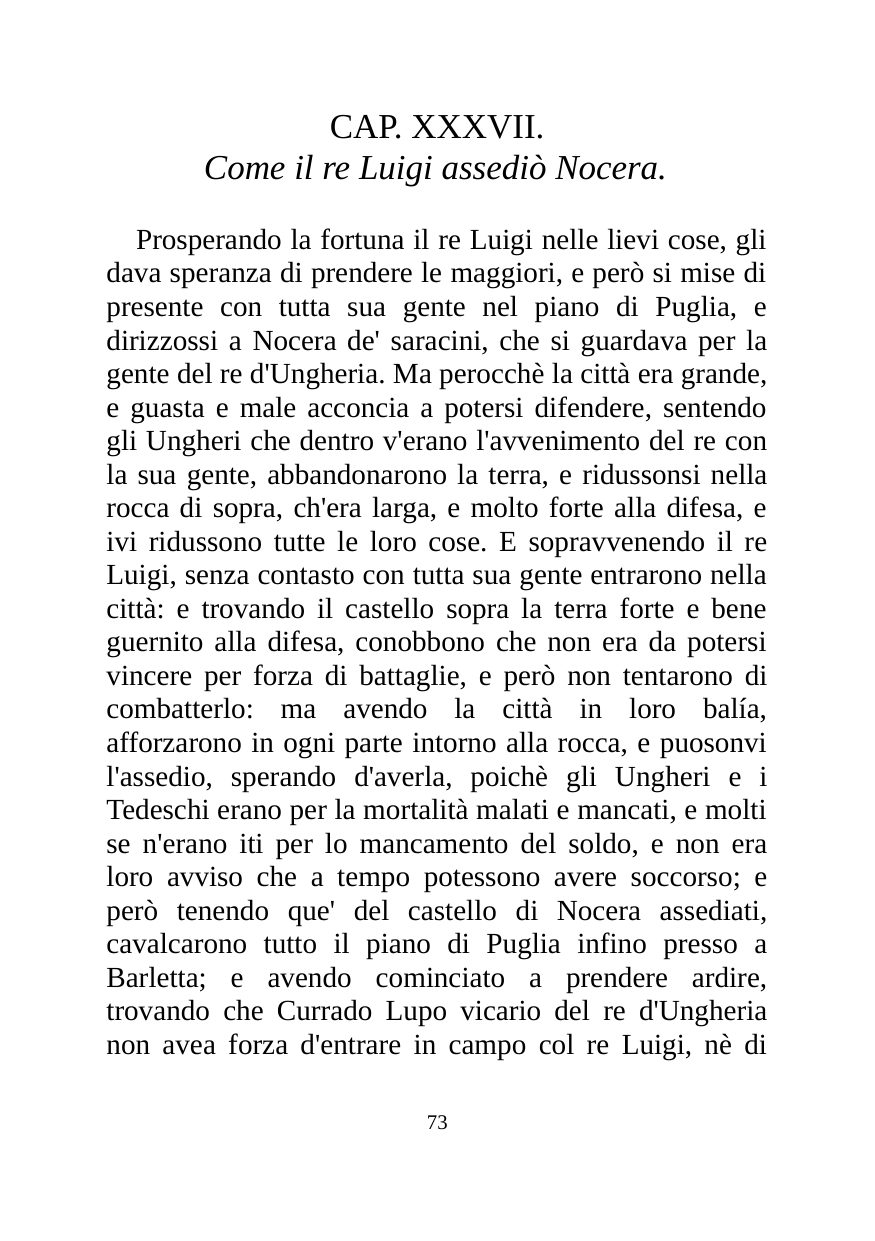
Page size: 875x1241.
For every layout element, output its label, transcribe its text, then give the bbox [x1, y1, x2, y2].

subtitle CAP. XXXVII. Come il re Luigi assediò Nocera. [106, 106, 768, 187]
text Prosperando la fortuna il re Luigi nelle lievi cose, gli dava speranza di prendere le maggiori, e però si mise di presente con tutta sua gente nel piano di Puglia, e dirizzossi a Nocera de' saracini, che si guardava per la gente del re d'Ungheria. Ma perocchè la città era grande, e guasta e male acconcia a potersi difendere, sentendo gli Ungheri che dentro v'erano l'avvenimento del re con la sua gente, abbandonarono la terra, e ridussonsi nella rocca di sopra, ch'era larga, e molto forte alla difesa, e ivi ridussono tutte le loro cose. E sopravvenendo il re Luigi, senza contasto con tutta sua gente entrarono nella città: e trovando il castello sopra la terra forte e bene guernito alla difesa, conobbono che non era da potersi vincere per forza di battaglie, e però non tentarono di combatterlo: ma avendo la città in loro balía, afforzarono in ogni parte intorno alla rocca, e puosonvi l'assedio, sperando d'averla, poichè gli Ungheri e i Tedeschi erano per la mortalità malati e mancati, e molti se n'erano iti per lo mancamento del soldo, e non era loro avviso che a tempo potessono avere soccorso; e però tenendo que' del castello di Nocera assediati, cavalcarono tutto il piano di Puglia infino presso a Barletta; e avendo cominciato a prendere ardire, trovando che Currado Lupo vicario del re d'Ungheria non avea forza d'entrare in campo col re Luigi, nè di [106, 222, 768, 1061]
